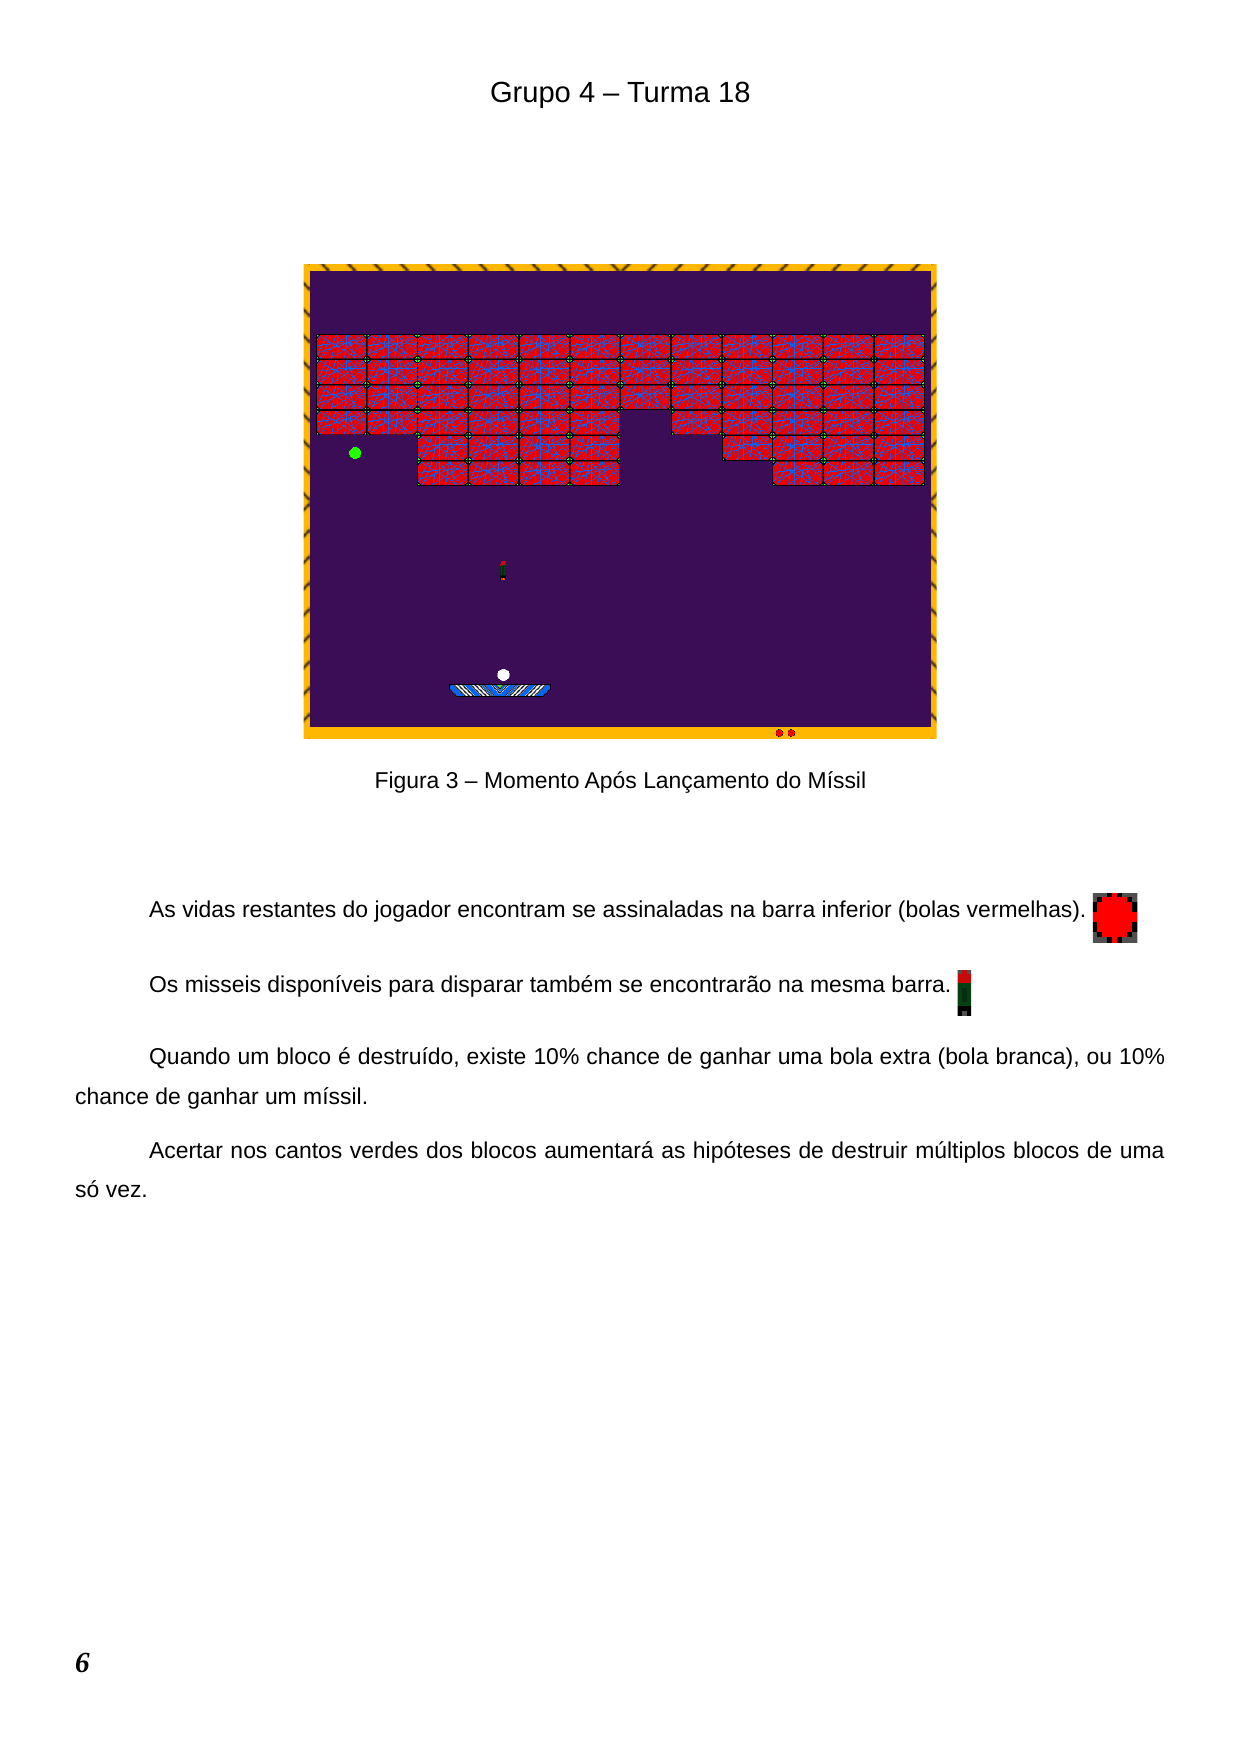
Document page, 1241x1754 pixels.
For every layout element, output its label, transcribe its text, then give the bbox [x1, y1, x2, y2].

text Figura 3 – Momento Após Lançamento do Míssil [75, 767, 1165, 793]
text Os misseis disponíveis para disparar também se encontrarão na mesma barra. [75, 970, 957, 1016]
picture [957, 970, 972, 1016]
picture [303, 264, 937, 739]
text [972, 970, 1165, 1016]
text Acertar nos cantos verdes dos blocos aumentará as hipóteses de destruir múltiplos blocos de uma só vez. [75, 1137, 1165, 1203]
picture [1092, 893, 1138, 943]
text Quando um bloco é destruído, existe 10% chance de ganhar uma bola extra (bola branca), ou 10% chance de ganhar um míssil. [75, 1043, 1165, 1109]
text As vidas restantes do jogador encontram se assinaladas na barra inferior (bolas vermelhas). [75, 893, 1092, 943]
